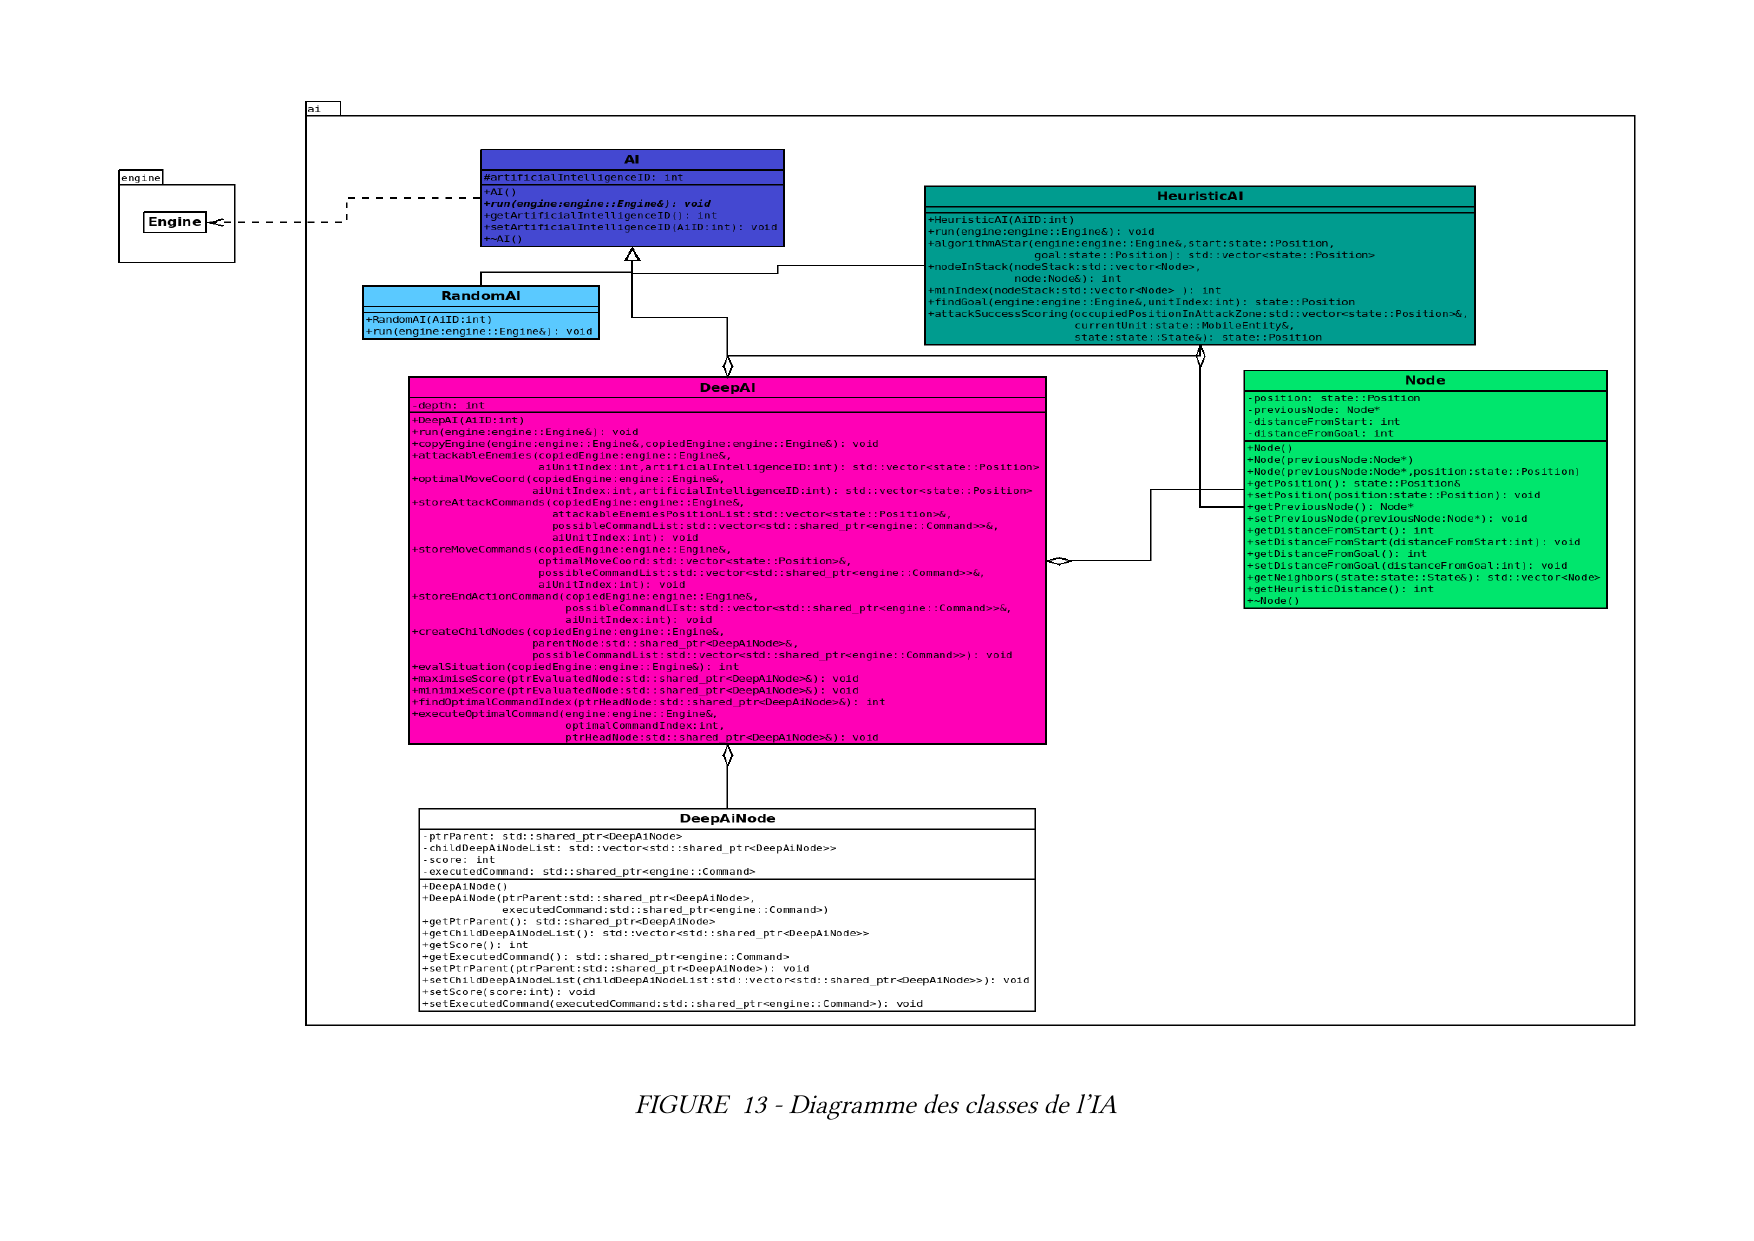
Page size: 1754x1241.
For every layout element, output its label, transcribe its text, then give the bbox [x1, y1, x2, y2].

text FIGURE 13 - Diagramme des classes de l’IA [118, 1089, 1636, 1120]
picture [118, 101, 1636, 1027]
